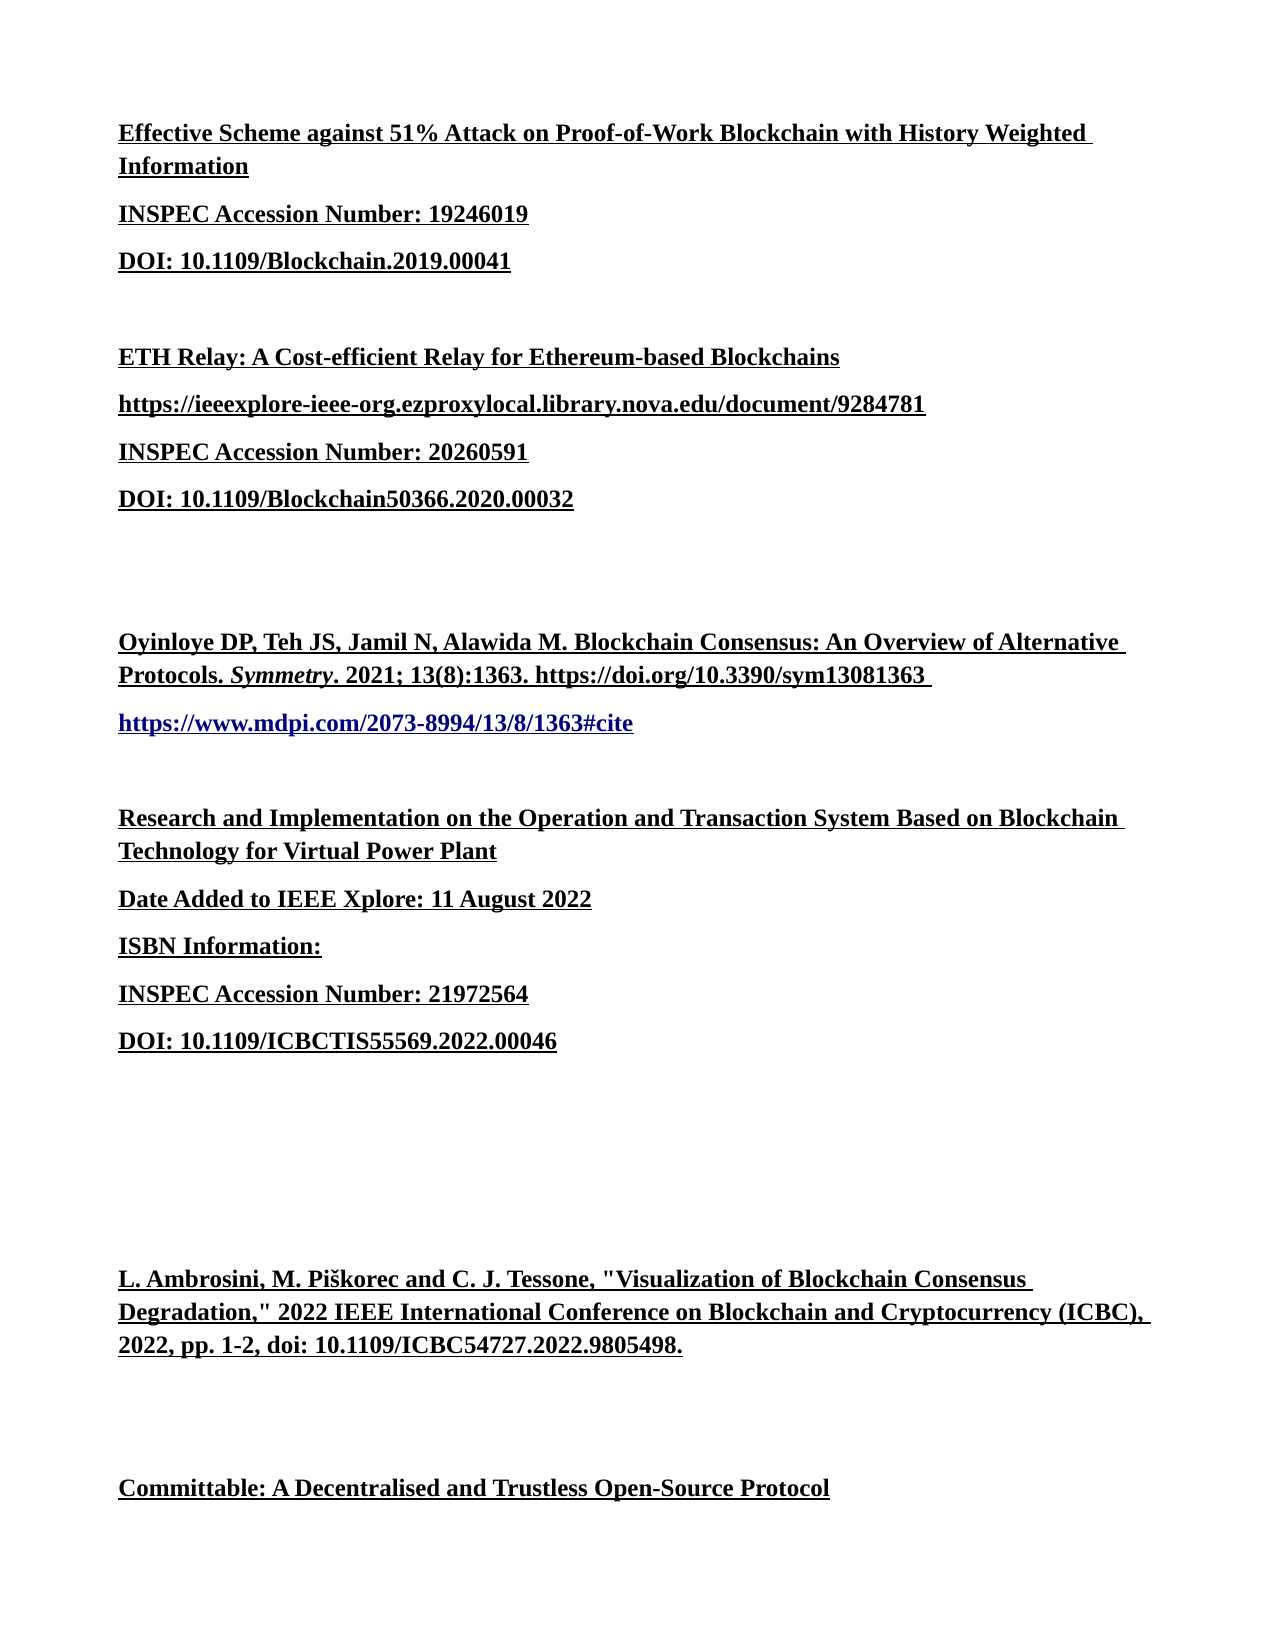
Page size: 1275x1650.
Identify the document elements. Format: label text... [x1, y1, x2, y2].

text INSPEC Accession Number: 20260591 [118, 437, 1157, 466]
text ETH Relay: A Cost-efficient Relay for Ethereum-based Blockchains [118, 342, 1157, 370]
text Effective Scheme against 51% Attack on Proof-of-Work Blockchain with History Weighted Information [118, 118, 1157, 180]
text INSPEC Accession Number: 19246019 [118, 199, 1157, 227]
text Committable: A Decentralised and Trustless Open-Source Protocol [118, 1473, 1157, 1502]
text Oyinloye DP, Teh JS, Jamil N, Alawida M. Blockchain Consensus: An Overview of Alternative Protocols. Symmetry. 2021; 13(8):1363. https://doi.org/10.3390/sym13081363 [118, 627, 1157, 689]
text Date Added to IEEE Xplore: 11 August 2022 [118, 884, 1157, 912]
text DOI: 10.1109/Blockchain50366.2020.00032 [118, 484, 1157, 513]
text https://ieeexplore-ieee-org.ezproxylocal.library.nova.edu/document/9284781 [118, 389, 1157, 418]
text DOI: 10.1109/ICBCTIS55569.2022.00046 [118, 1026, 1157, 1055]
text L. Ambrosini, M. Piškorec and C. J. Tessone, "Visualization of Blockchain Consensus Degradation," 2022 IEEE International Conference on Blockchain and Cryptocurrency (ICBC), 2022, pp. 1-2, doi: 10.1109/ICBC54727.2022.9805498. [118, 1264, 1157, 1359]
text https://www.mdpi.com/2073-8994/13/8/1363#cite [118, 708, 1157, 737]
text DOI: 10.1109/Blockchain.2019.00041 [118, 246, 1157, 275]
text ISBN Information: [118, 931, 1157, 960]
text INSPEC Accession Number: 21972564 [118, 979, 1157, 1008]
text Research and Implementation on the Operation and Transaction System Based on Blockchain Technology for Virtual Power Plant [118, 803, 1157, 865]
